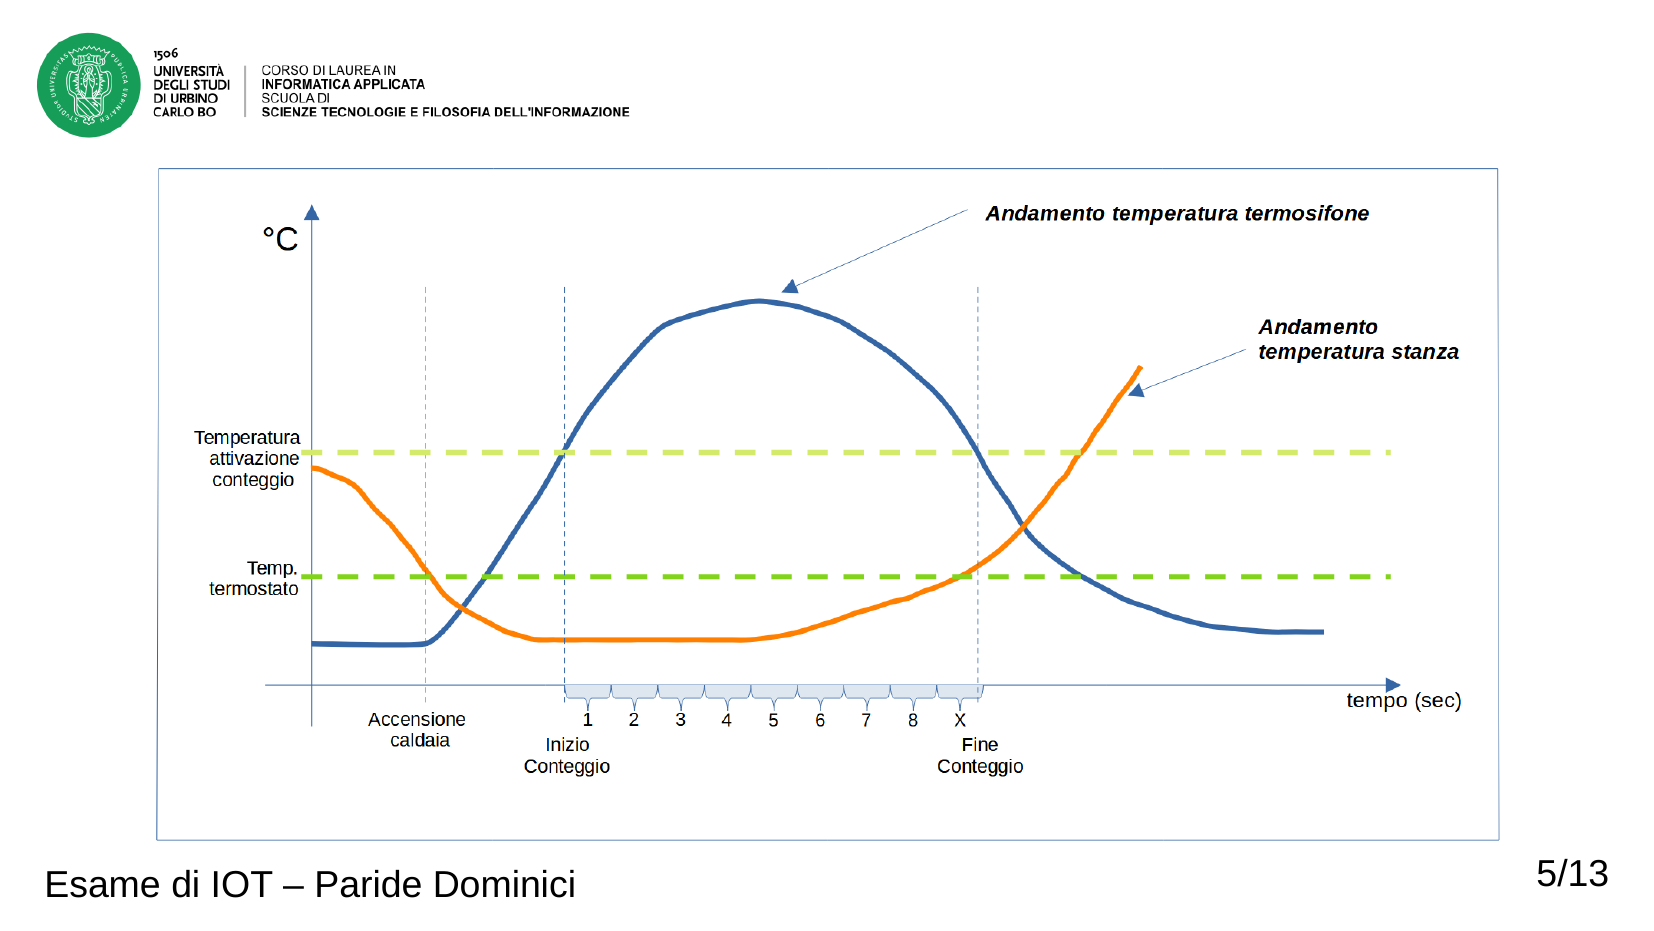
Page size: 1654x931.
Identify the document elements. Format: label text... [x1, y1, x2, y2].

text_box Esame di IOT – Paride Dominici [29, 856, 680, 914]
picture [152, 164, 1502, 846]
picture [25, 29, 650, 140]
text_box <numero>/13 [1387, 845, 1625, 916]
